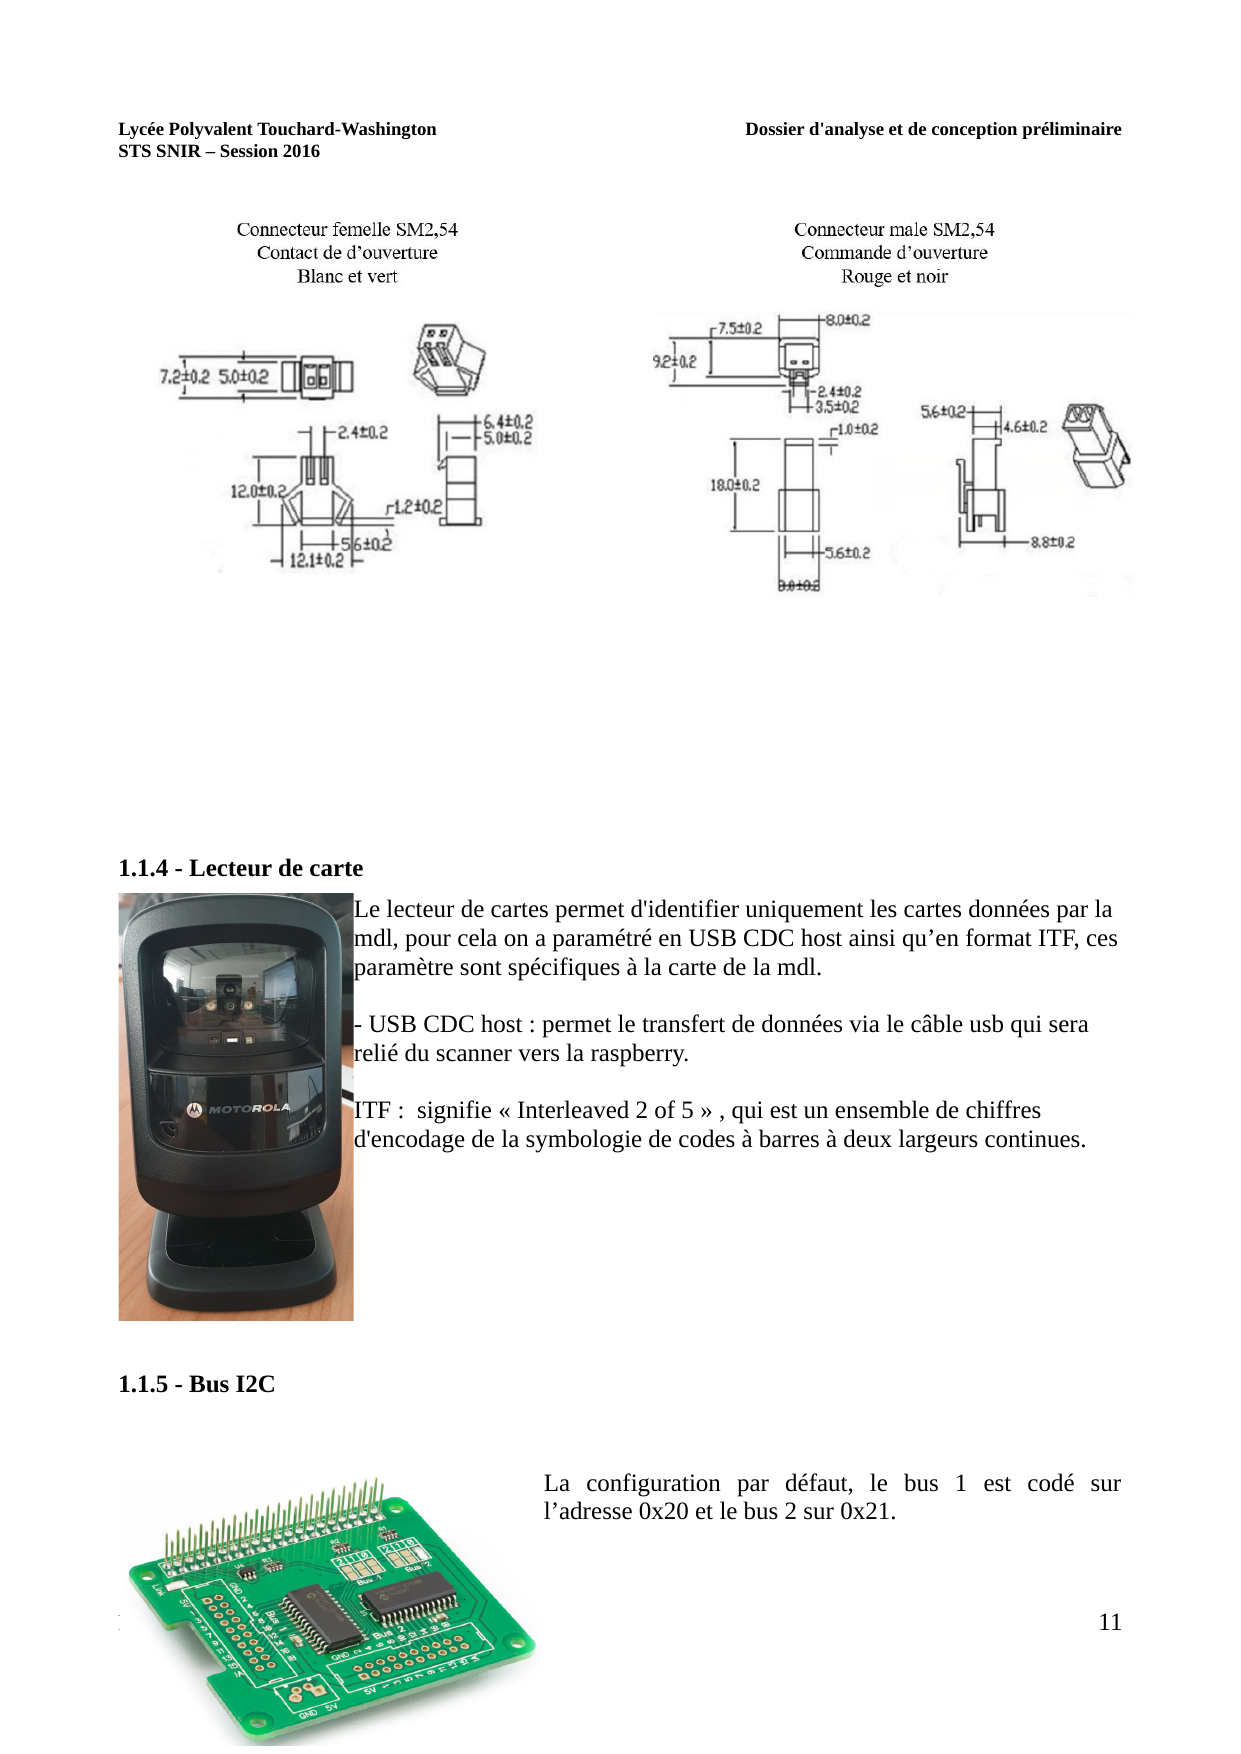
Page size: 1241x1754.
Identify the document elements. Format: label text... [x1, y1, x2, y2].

picture [118, 893, 354, 1321]
text La configuration par défaut, le bus 1 est codé sur l’adresse 0x20 et le bus 2 sur 0x21. [118, 1468, 1122, 1525]
picture [140, 204, 1145, 597]
subtitle 1.1.4 - Lecteur de carte [118, 853, 1122, 882]
text ITF : signifie « Interleaved 2 of 5 » , qui est un ensemble de chiffres d'encodage de la symbologie de codes à barres à deux largeurs continues. [354, 1096, 1122, 1153]
text Le lecteur de cartes permet d'identifier uniquement les cartes données par la mdl, pour cela on a paramétré en USB CDC host ainsi qu’en format ITF, ces paramètre sont spécifiques à la carte de la mdl. [354, 894, 1122, 981]
text - USB CDC host : permet le transfert de données via le câble usb qui sera relié du scanner vers la raspberry. [354, 1009, 1122, 1067]
picture [119, 1477, 544, 1746]
subtitle 1.1.5 - Bus I2C [118, 1369, 1122, 1398]
